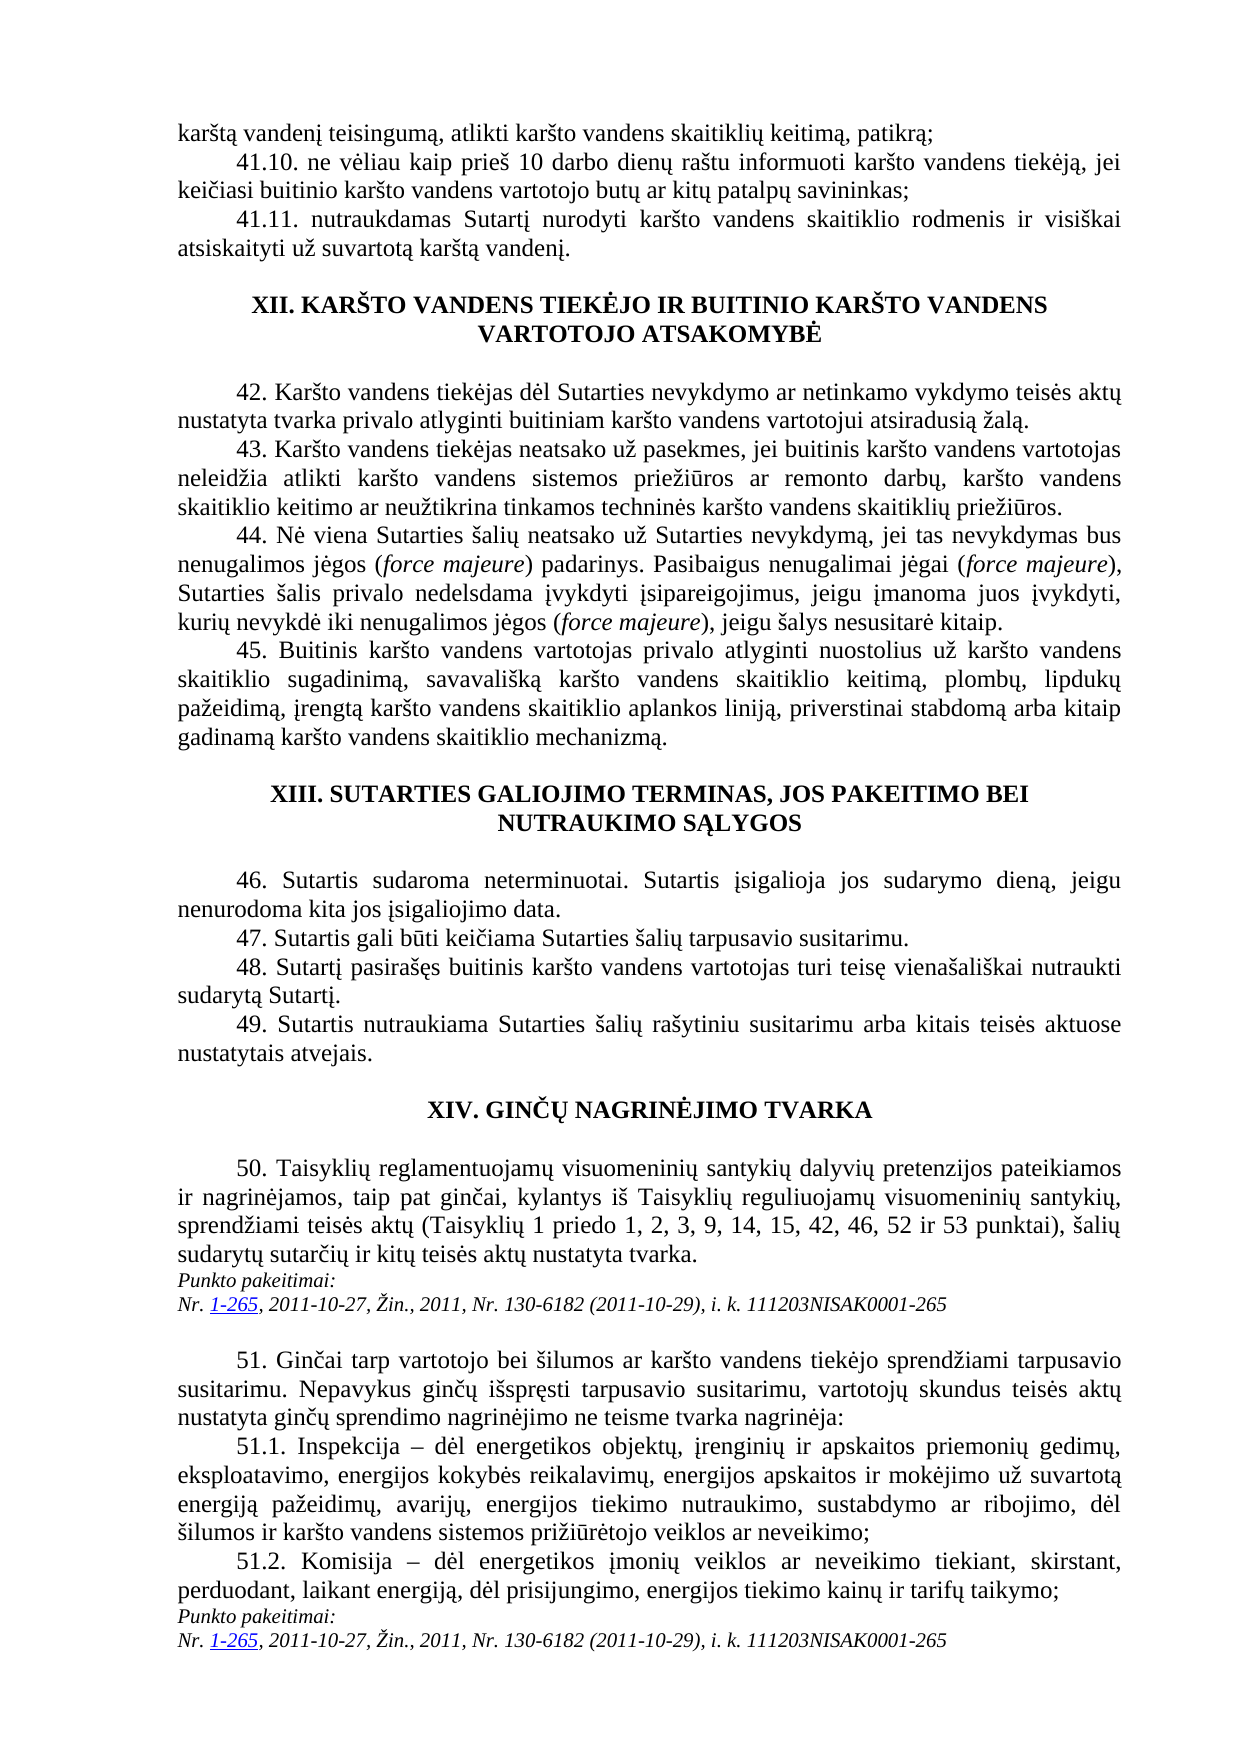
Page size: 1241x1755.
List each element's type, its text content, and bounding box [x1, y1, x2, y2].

text 45. Buitinis karšto vandens vartotojas privalo atlyginti nuostolius už karšto vandens skaitiklio sugadinimą, savavališką karšto vandens skaitiklio keitimą, plombų, lipdukų pažeidimą, įrengtą karšto vandens skaitiklio aplankos liniją, priverstinai stabdomą arba kitaip gadinamą karšto vandens skaitiklio mechanizmą. [177, 636, 1122, 751]
text Punkto pakeitimai: [177, 1268, 1122, 1292]
text XII. karšto vandens tiekėjo ir buitinio KARŠTO VANDENS vartotojo atsakomybė [177, 291, 1122, 348]
text karštą vandenį teisingumą, atlikti karšto vandens skaitiklių keitimą, patikrą; [177, 118, 1122, 147]
text 48. Sutartį pasirašęs buitinis karšto vandens vartotojas turi teisę vienašališkai nutraukti sudarytą Sutartį. [177, 952, 1122, 1009]
text 46. Sutartis sudaroma neterminuotai. Sutartis įsigalioja jos sudarymo dieną, jeigu nenurodoma kita jos įsigaliojimo data. [177, 866, 1122, 923]
text 43. Karšto vandens tiekėjas neatsako už pasekmes, jei buitinis karšto vandens vartotojas neleidžia atlikti karšto vandens sistemos priežiūros ar remonto darbų, karšto vandens skaitiklio keitimo ar neužtikrina tinkamos techninės karšto vandens skaitiklių priežiūros. [177, 434, 1122, 521]
text 50. Taisyklių reglamentuojamų visuomeninių santykių dalyvių pretenzijos pateikiamos ir nagrinėjamos, taip pat ginčai, kylantys iš Taisyklių reguliuojamų visuomeninių santykių, sprendžiami teisės aktų (Taisyklių 1 priedo 1, 2, 3, 9, 14, 15, 42, 46, 52 ir 53 punktai), šalių sudarytų sutarčių ir kitų teisės aktų nustatyta tvarka. [177, 1153, 1122, 1268]
text 41.11. nutraukdamas Sutartį nurodyti karšto vandens skaitiklio rodmenis ir visiškai atsiskaityti už suvartotą karštą vandenį. [177, 204, 1122, 262]
text 41.10. ne vėliau kaip prieš 10 darbo dienų raštu informuoti karšto vandens tiekėją, jei keičiasi buitinio karšto vandens vartotojo butų ar kitų patalpų savininkas; [177, 147, 1122, 204]
text 51. Ginčai tarp vartotojo bei šilumos ar karšto vandens tiekėjo sprendžiami tarpusavio susitarimu. Nepavykus ginčų išspręsti tarpusavio susitarimu, vartotojų skundus teisės aktų nustatyta ginčų sprendimo nagrinėjimo ne teisme tvarka nagrinėja: [177, 1345, 1122, 1431]
text 51.1. Inspekcija – dėl energetikos objektų, įrenginių ir apskaitos priemonių gedimų, eksploatavimo, energijos kokybės reikalavimų, energijos apskaitos ir mokėjimo už suvartotą energiją pažeidimų, avarijų, energijos tiekimo nutraukimo, sustabdymo ar ribojimo, dėl šilumos ir karšto vandens sistemos prižiūrėtojo veiklos ar neveikimo; [177, 1431, 1122, 1546]
text 51.2. Komisija – dėl energetikos įmonių veiklos ar neveikimo tiekiant, skirstant, perduodant, laikant energiją, dėl prisijungimo, energijos tiekimo kainų ir tarifų taikymo; [177, 1546, 1122, 1604]
text 49. Sutartis nutraukiama Sutarties šalių rašytiniu susitarimu arba kitais teisės aktuose nustatytais atvejais. [177, 1009, 1122, 1067]
text 47. Sutartis gali būti keičiama Sutarties šalių tarpusavio susitarimu. [177, 923, 1122, 952]
text Punkto pakeitimai: [177, 1604, 1122, 1628]
text XIV. ginčų nagrinėjimo tvarka [177, 1096, 1122, 1124]
text Nr. 1-265, 2011-10-27, Žin., 2011, Nr. 130-6182 (2011-10-29), i. k. 111203NISAK0001-265 [177, 1628, 1122, 1652]
text Nr. 1-265, 2011-10-27, Žin., 2011, Nr. 130-6182 (2011-10-29), i. k. 111203NISAK0001-265 [177, 1292, 1122, 1316]
text 44. Nė viena Sutarties šalių neatsako už Sutarties nevykdymą, jei tas nevykdymas bus nenugalimos jėgos (force majeure) padarinys. Pasibaigus nenugalimai jėgai (force majeure), Sutarties šalis privalo nedelsdama įvykdyti įsipareigojimus, jeigu įmanoma juos įvykdyti, kurių nevykdė iki nenugalimos jėgos (force majeure), jeigu šalys nesusitarė kitaip. [177, 521, 1122, 636]
text 42. Karšto vandens tiekėjas dėl Sutarties nevykdymo ar netinkamo vykdymo teisės aktų nustatyta tvarka privalo atlyginti buitiniam karšto vandens vartotojui atsiradusią žalą. [177, 377, 1122, 434]
text XIII. sutarties GALIOJIMO terminas, JOS pakeitimo bei nutraukimo sąlygos [177, 779, 1122, 837]
